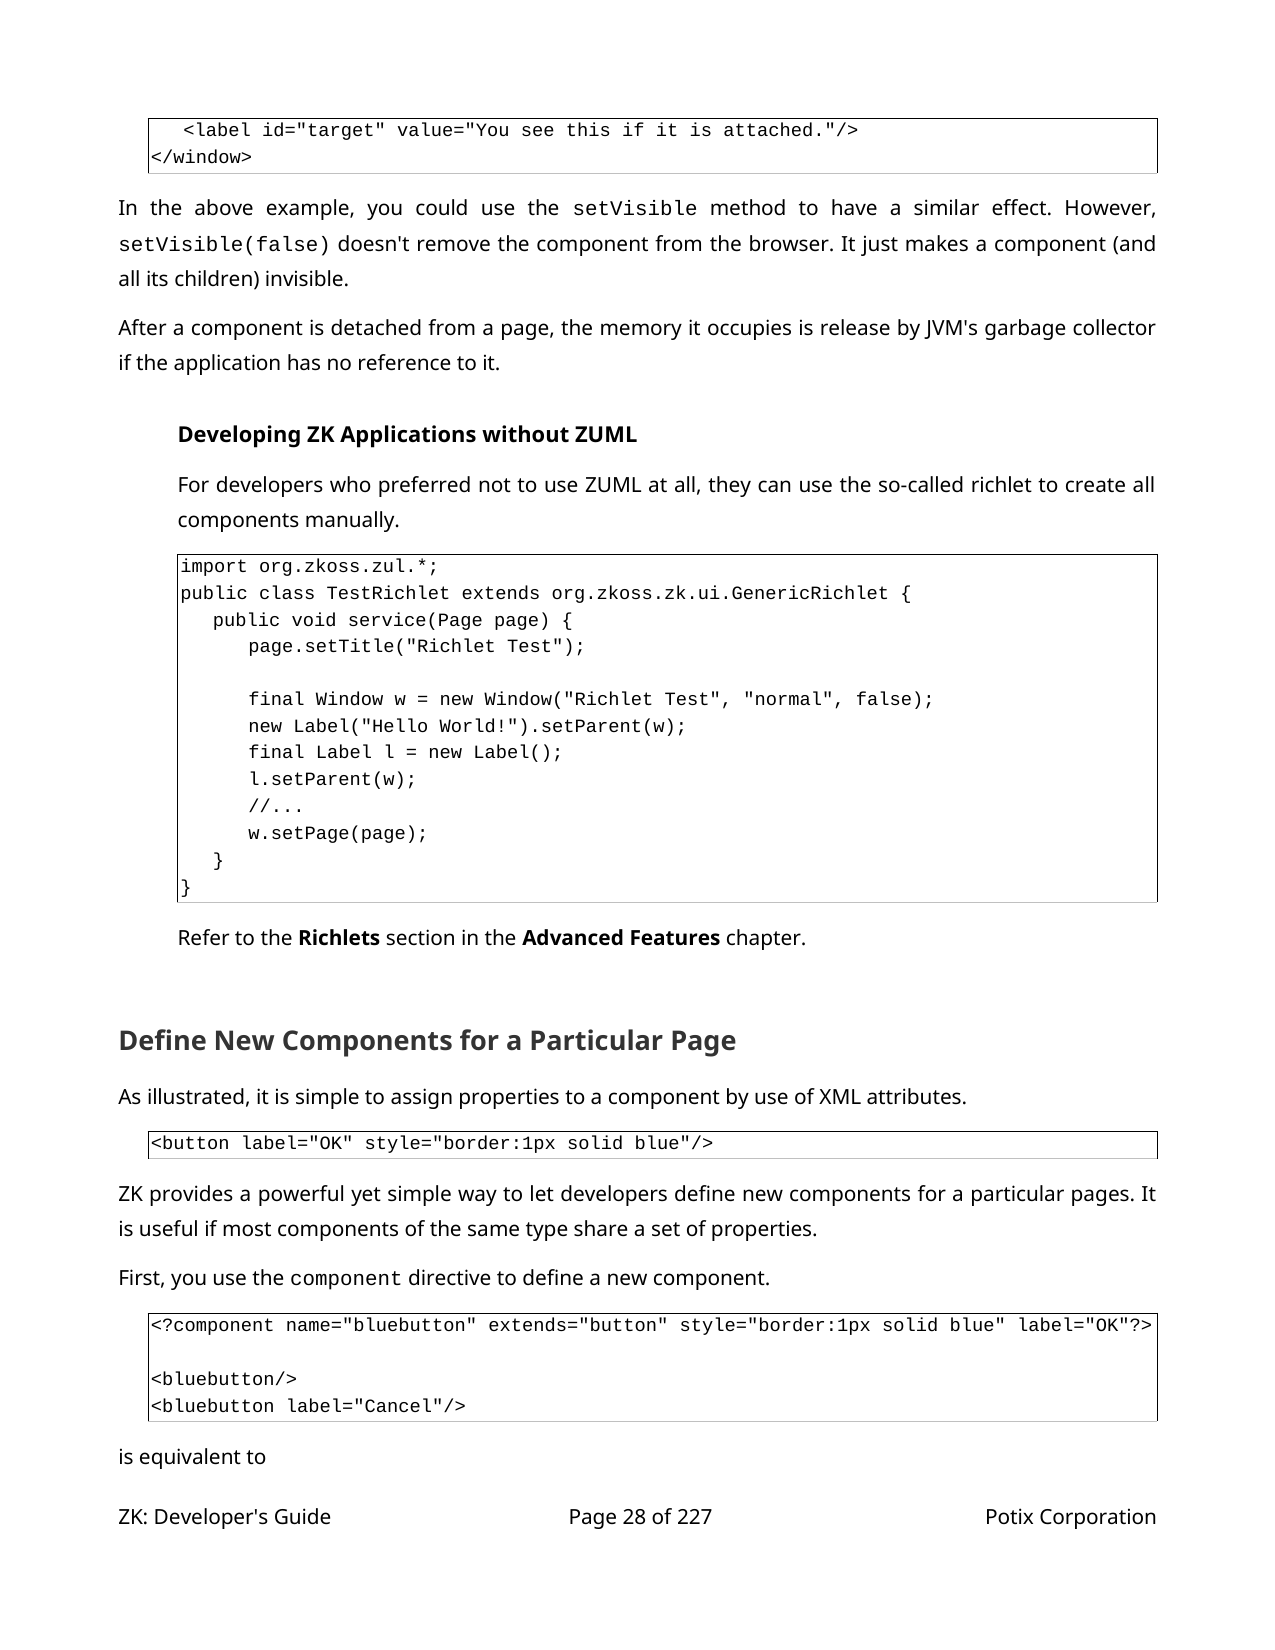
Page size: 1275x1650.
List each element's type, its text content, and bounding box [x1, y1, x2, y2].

text <bluebutton/> [149, 1367, 1157, 1391]
text Refer to the Richlets section in the Advanced Features chapter. [177, 923, 1157, 951]
text As illustrated, it is simple to assign properties to a component by use of XML attributes. [118, 1082, 1157, 1111]
text <?component name="bluebutton" extends="button" style="border:1px solid blue" label="OK"?> [149, 1314, 1157, 1337]
text For developers who preferred not to use ZUML at all, they can use the so-called richlet to create all components manually. [177, 470, 1157, 533]
subtitle Define New Components for a Particular Page [118, 1022, 1157, 1059]
text After a component is detached from a page, the memory it occupies is release by JVM's garbage collector if the application has no reference to it. [118, 313, 1157, 377]
text import org.zkoss.zul.*; [178, 555, 1157, 578]
text public class TestRichlet extends org.zkoss.zk.ui.GenericRichlet { public void service(Page page) { page.setTitle("Richlet Test"); final Window w = new Window("Richlet Test", "normal", false); new Label("Hello World!").setParent(w); final Label l = new Label(); l.setParent(w); [178, 581, 1157, 791]
text <label id="target" value="You see this if it is attached."/> [149, 119, 1157, 142]
text w.setPage(page); } [178, 821, 1157, 872]
text } [178, 875, 1157, 902]
text ZK provides a powerful yet simple way to let developers define new components for a particular pages. It is useful if most components of the same type share a set of properties. [118, 1179, 1157, 1243]
text First, you use the component directive to define a new component. [118, 1263, 1157, 1292]
text //... [178, 794, 1157, 818]
text <bluebutton label="Cancel"/> [149, 1394, 1157, 1421]
text <button label="OK" style="border:1px solid blue"/> [149, 1132, 1157, 1158]
text is equivalent to [118, 1442, 1157, 1470]
text In the above example, you could use the setVisible method to have a similar effect. However, setVisible(false) doesn't remove the component from the browser. It just makes a component (and all its children) invisible. [118, 193, 1157, 292]
subtitle Developing ZK Applications without ZUML [177, 419, 1157, 449]
text </window> [149, 145, 1157, 173]
